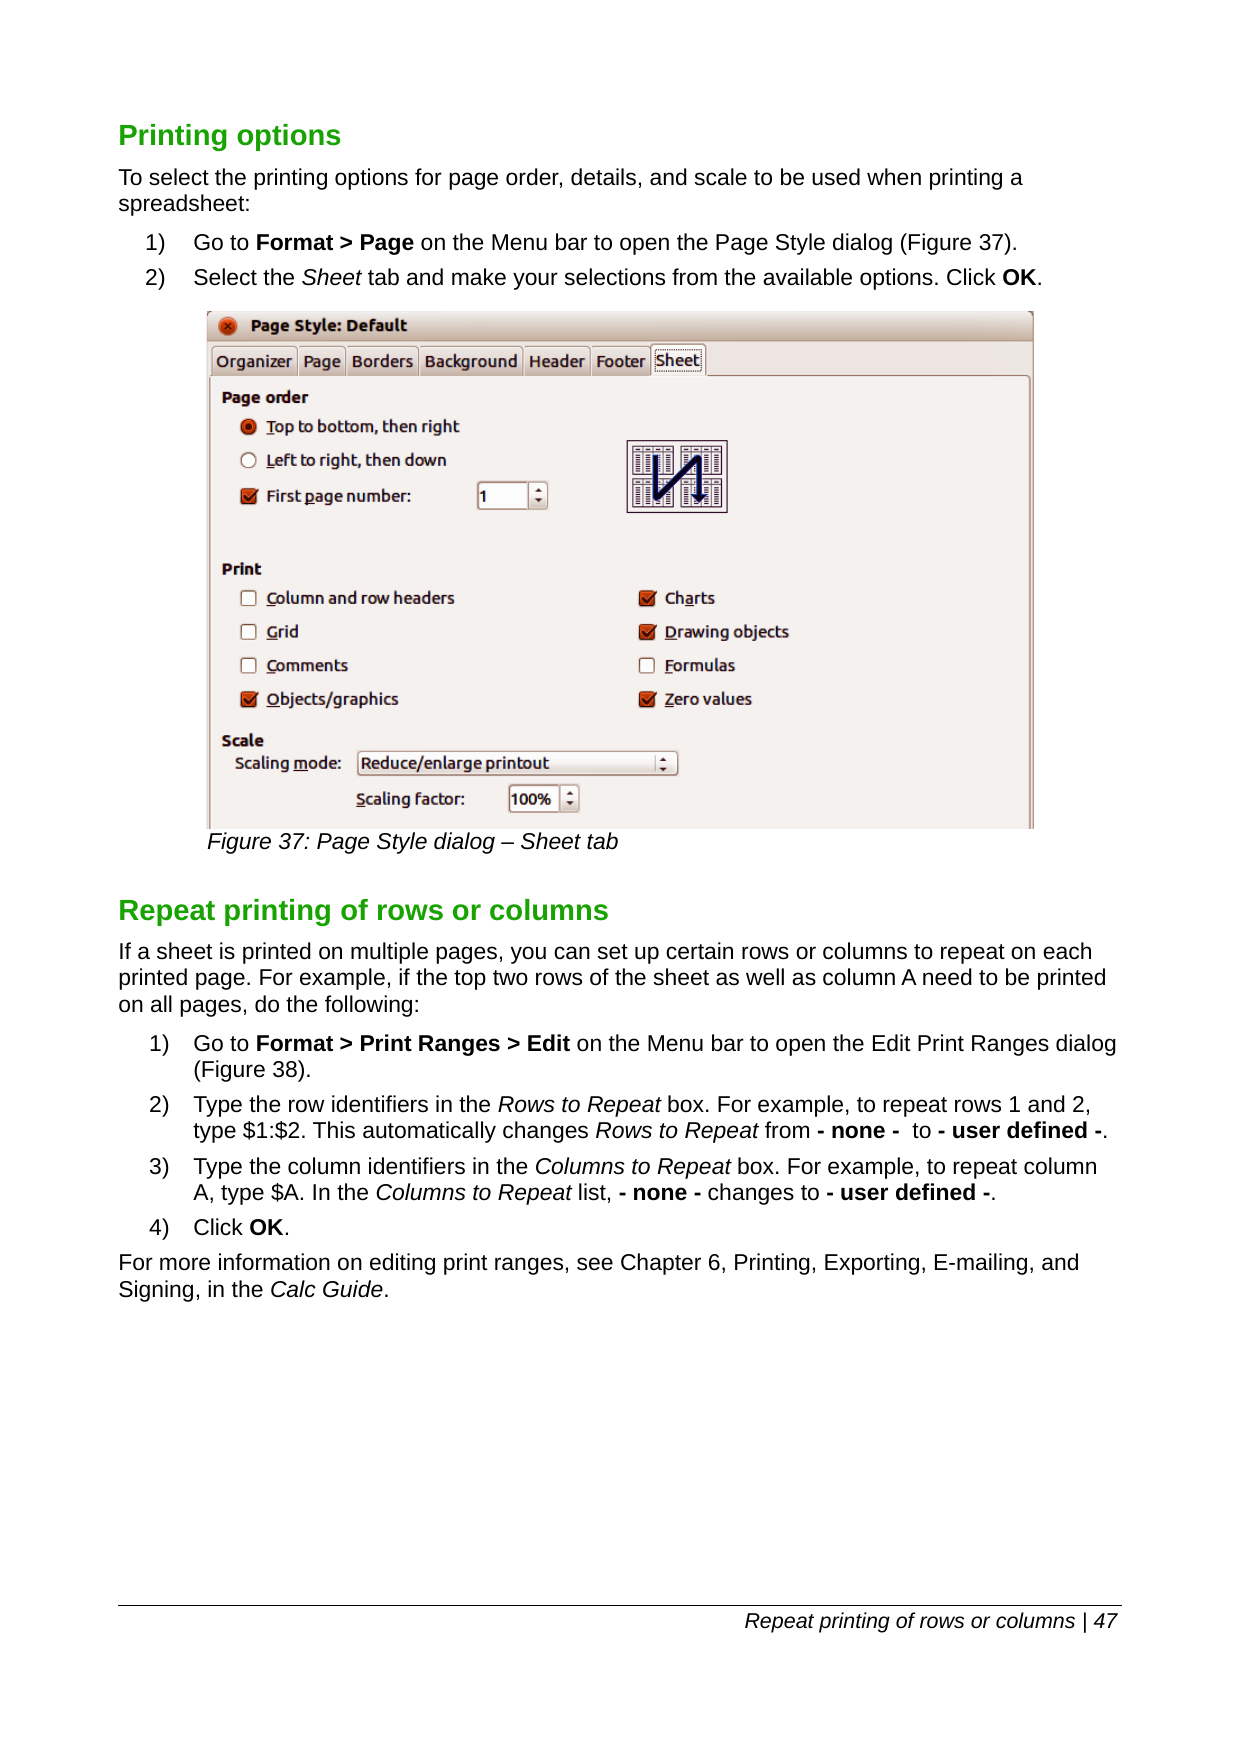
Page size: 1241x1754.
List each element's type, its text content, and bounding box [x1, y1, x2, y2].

list Type the column identifiers in the Columns to Repeat box. For example, to repeat column A, type $A. In the Columns to Repeat list, - none - changes to - user defined -. [169, 1153, 1122, 1205]
text Figure 37: Page Style dialog – Sheet tab [207, 829, 1033, 854]
subtitle Repeat printing of rows or columns [118, 893, 1122, 926]
text For more information on editing print ranges, see Chapter 6, Printing, Exporting, E-mailing, and Signing, in the Calc Guide. [118, 1249, 1122, 1302]
list Go to Format > Page on the Menu bar to open the Page Style dialog (Figure 37). [165, 229, 1122, 255]
subtitle Printing options [118, 118, 1122, 152]
text If a sheet is printed on multiple pages, you can set up certain rows or columns to repeat on each printed page. For example, if the top two rows of the sheet as well as column A need to be printed on all pages, do the following: [118, 938, 1122, 1017]
list Click OK. [169, 1214, 1122, 1241]
list Select the Sheet tab and make your selections from the available options. Click OK. [165, 264, 1122, 290]
list Type the row identifiers in the Rows to Repeat box. For example, to repeat rows 1 and 2, type $1:$2. This automatically changes Rows to Repeat from - none - to - user defined -. [169, 1091, 1122, 1144]
picture [206, 311, 1034, 829]
list To select the printing options for page order, details, and scale to be used when printing a spreadsheet: [118, 163, 1122, 216]
list Go to Format > Print Ranges > Edit on the Menu bar to open the Edit Print Ranges dialog (Figure 38). [169, 1029, 1122, 1082]
